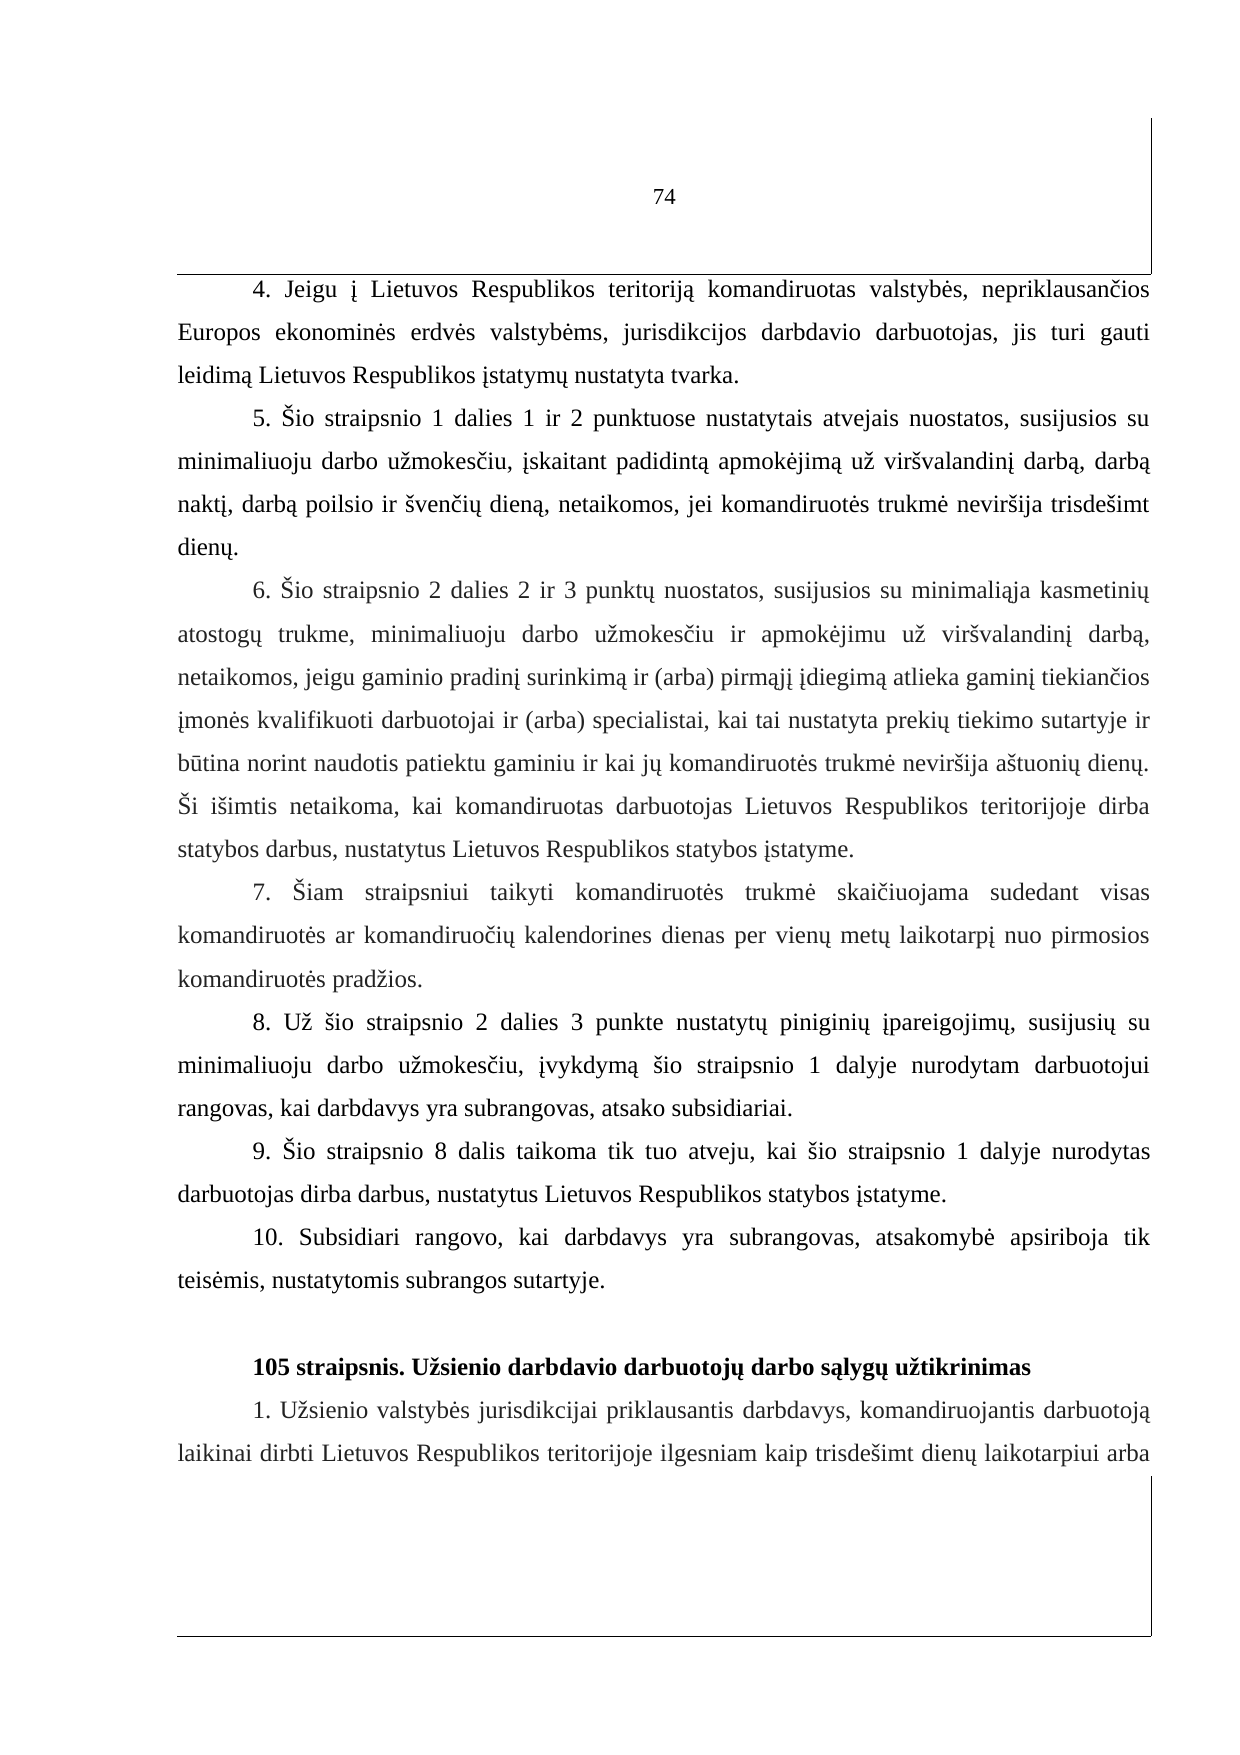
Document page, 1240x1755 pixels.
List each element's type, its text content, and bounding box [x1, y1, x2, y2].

text 4. Jeigu į Lietuvos Respublikos teritoriją komandiruotas valstybės, nepriklausančios Europos ekonominės erdvės valstybėms, jurisdikcijos darbdavio darbuotojas, jis turi gauti leidimą Lietuvos Respublikos įstatymų nustatyta tvarka. [177, 274, 1151, 389]
text 105 straipsnis. Užsienio darbdavio darbuotojų darbo sąlygų užtikrinimas [177, 1352, 1151, 1381]
text 8. Už šio straipsnio 2 dalies 3 punkte nustatytų piniginių įpareigojimų, susijusių su minimaliuoju darbo užmokesčiu, įvykdymą šio straipsnio 1 dalyje nurodytam darbuotojui rangovas, kai darbdavys yra subrangovas, atsako subsidiariai. [177, 1007, 1151, 1122]
text 6. Šio straipsnio 2 dalies 2 ir 3 punktų nuostatos, susijusios su minimaliąja kasmetinių atostogų trukme, minimaliuoju darbo užmokesčiu ir apmokėjimu už viršvalandinį darbą, netaikomos, jeigu gaminio pradinį surinkimą ir (arba) pirmąjį įdiegimą atlieka gaminį tiekiančios įmonės kvalifikuoti darbuotojai ir (arba) specialistai, kai tai nustatyta prekių tiekimo sutartyje ir būtina norint naudotis patiektu gaminiu ir kai jų komandiruotės trukmė neviršija aštuonių dienų. Ši išimtis netaikoma, kai komandiruotas darbuotojas Lietuvos Respublikos teritorijoje dirba statybos darbus, nustatytus Lietuvos Respublikos statybos įstatyme. [177, 576, 1151, 863]
text 9. Šio straipsnio 8 dalis taikoma tik tuo atveju, kai šio straipsnio 1 dalyje nurodytas darbuotojas dirba darbus, nustatytus Lietuvos Respublikos statybos įstatyme. [177, 1136, 1151, 1208]
text 7. Šiam straipsniui taikyti komandiruotės trukmė skaičiuojama sudedant visas komandiruotės ar komandiruočių kalendorines dienas per vienų metų laikotarpį nuo pirmosios komandiruotės pradžios. [177, 877, 1151, 992]
text 5. Šio straipsnio 1 dalies 1 ir 2 punktuose nustatytais atvejais nuostatos, susijusios su minimaliuoju darbo užmokesčiu, įskaitant padidintą apmokėjimą už viršvalandinį darbą, darbą naktį, darbą poilsio ir švenčių dieną, netaikomos, jei komandiruotės trukmė neviršija trisdešimt dienų. [177, 403, 1151, 561]
text 10. Subsidiari rangovo, kai darbdavys yra subrangovas, atsakomybė apsiriboja tik teisėmis, nustatytomis subrangos sutartyje. [177, 1222, 1151, 1294]
text 1. Užsienio valstybės jurisdikcijai priklausantis darbdavys, komandiruojantis darbuotoją laikinai dirbti Lietuvos Respublikos teritorijoje ilgesniam kaip trisdešimt dienų laikotarpiui arba [177, 1395, 1151, 1467]
